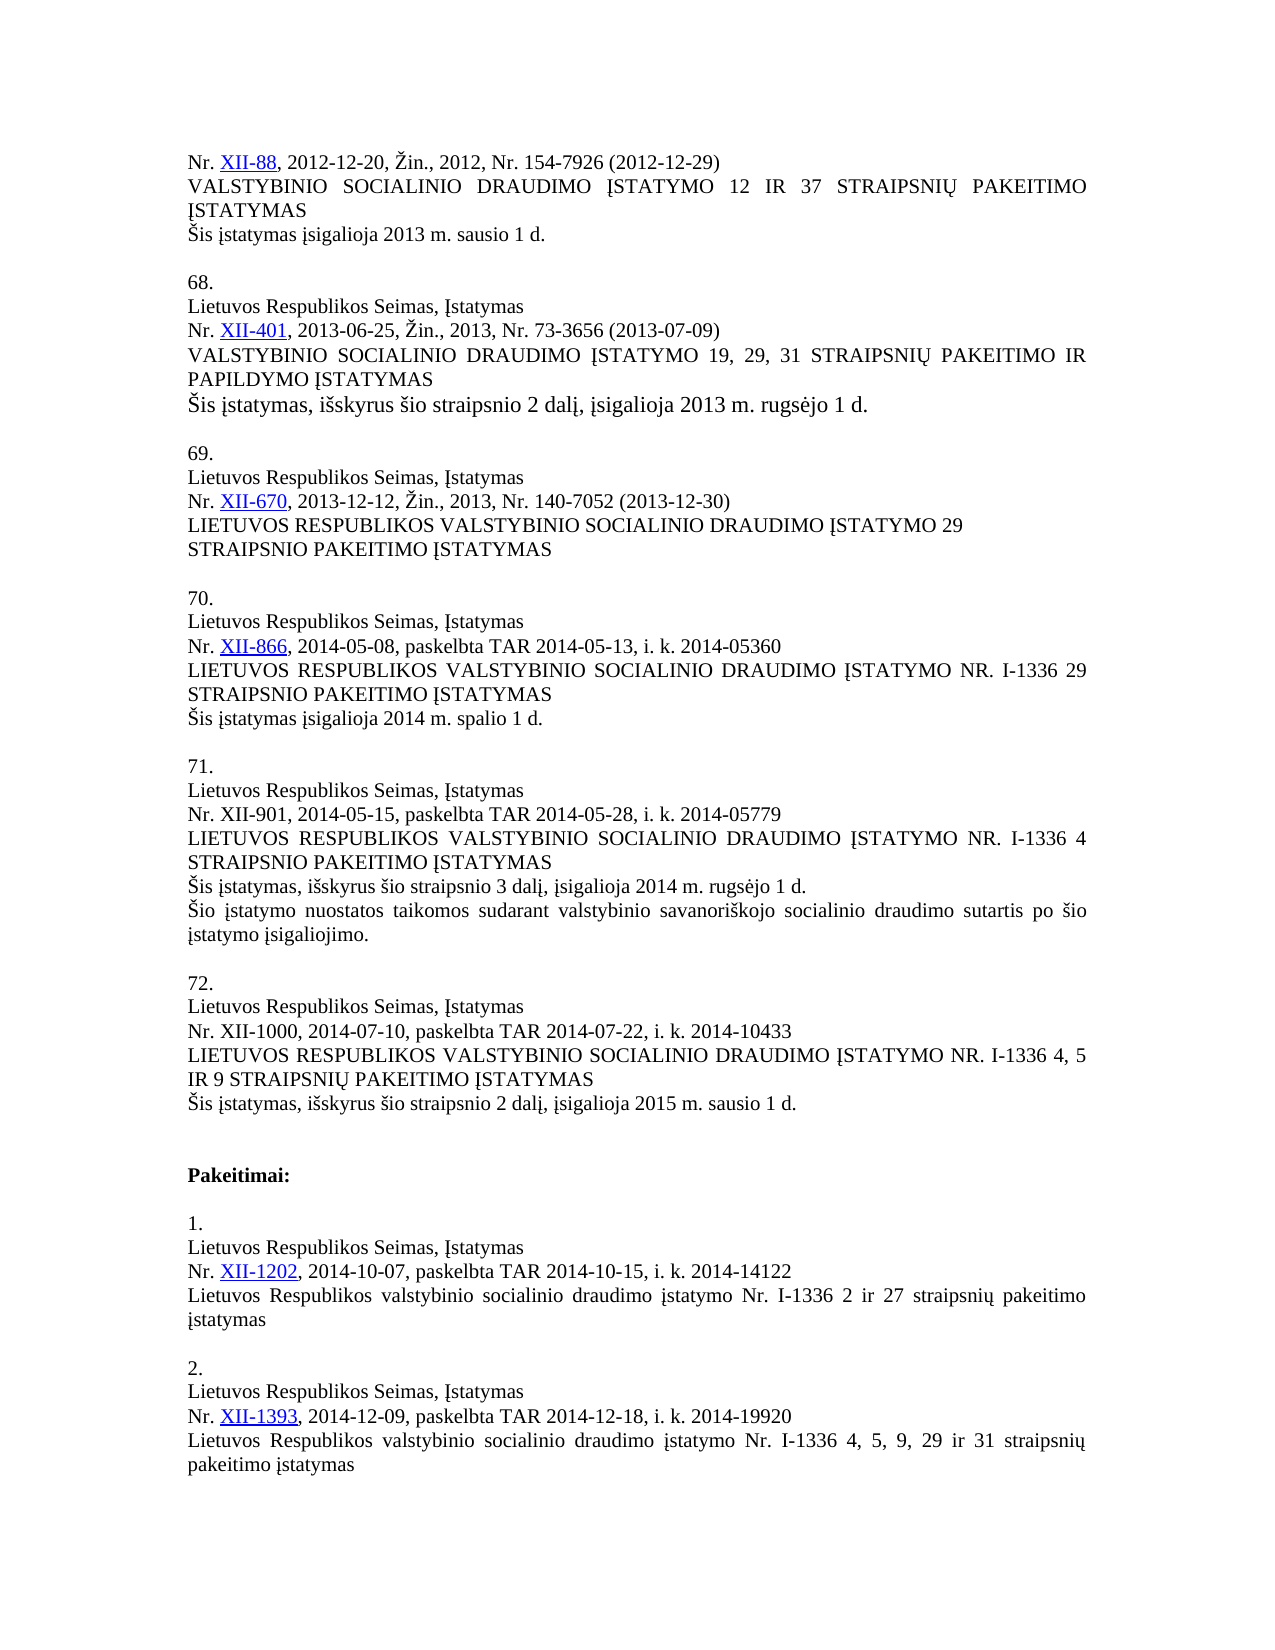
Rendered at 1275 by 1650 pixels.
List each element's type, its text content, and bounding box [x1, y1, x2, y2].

text 1. [187, 1211, 1087, 1235]
text Pakeitimai: [187, 1163, 1087, 1187]
text Nr. XII-401, 2013-06-25, Žin., 2013, Nr. 73-3656 (2013-07-09) [187, 318, 1087, 342]
text Šis įstatymas, išskyrus šio straipsnio 2 dalį, įsigalioja 2015 m. sausio 1 d. [187, 1091, 1088, 1115]
text 72. [187, 970, 1087, 994]
text Lietuvos Respublikos Seimas, Įstatymas [187, 778, 1087, 802]
text Šis įstatymas įsigalioja 2013 m. sausio 1 d. [187, 222, 1088, 246]
text 2. [187, 1355, 1087, 1379]
text LIETUVOS RESPUBLIKOS VALSTYBINIO SOCIALINIO DRAUDIMO ĮSTATYMO 29 STRAIPSNIO PAKEITIMO ĮSTATYMAS [187, 513, 1087, 561]
text 69. [187, 441, 1087, 465]
text 68. [187, 270, 1087, 294]
text Lietuvos Respublikos valstybinio socialinio draudimo įstatymo Nr. I-1336 4, 5, 9, 29 ir 31 straipsnių pakeitimo įstatymas [187, 1428, 1087, 1476]
text Lietuvos Respublikos Seimas, Įstatymas [187, 609, 1087, 633]
text Šis įstatymas, išskyrus šio straipsnio 2 dalį, įsigalioja 2013 m. rugsėjo 1 d. [187, 391, 1087, 417]
text VALSTYBINIO SOCIALINIO DRAUDIMO ĮSTATYMO 12 IR 37 STRAIPSNIŲ PAKEITIMO ĮSTATYMAS [187, 174, 1087, 222]
text Lietuvos Respublikos Seimas, Įstatymas [187, 994, 1087, 1018]
text Lietuvos Respublikos Seimas, Įstatymas [187, 1379, 1087, 1403]
text Lietuvos Respublikos valstybinio socialinio draudimo įstatymo Nr. I-1336 2 ir 27 straipsnių pakeitimo įstatymas [187, 1283, 1087, 1331]
text Nr. XII-1000, 2014-07-10, paskelbta TAR 2014-07-22, i. k. 2014-10433 [187, 1018, 1087, 1043]
text Lietuvos Respublikos Seimas, Įstatymas [187, 294, 1087, 318]
text Nr. XII-1202, 2014-10-07, paskelbta TAR 2014-10-15, i. k. 2014-14122 [187, 1259, 1087, 1283]
text LIETUVOS RESPUBLIKOS VALSTYBINIO SOCIALINIO DRAUDIMO ĮSTATYMO NR. I-1336 29 STRAIPSNIO PAKEITIMO ĮSTATYMAS [187, 658, 1087, 706]
text Šio įstatymo nuostatos taikomos sudarant valstybinio savanoriškojo socialinio draudimo sutartis po šio įstatymo įsigaliojimo. [187, 898, 1088, 946]
text Šis įstatymas įsigalioja 2014 m. spalio 1 d. [187, 706, 1087, 730]
text Nr. XII-901, 2014-05-15, paskelbta TAR 2014-05-28, i. k. 2014-05779 [187, 802, 1087, 826]
text LIETUVOS RESPUBLIKOS VALSTYBINIO SOCIALINIO DRAUDIMO ĮSTATYMO NR. I-1336 4 STRAIPSNIO PAKEITIMO ĮSTATYMAS [187, 826, 1087, 874]
text Nr. XII-1393, 2014-12-09, paskelbta TAR 2014-12-18, i. k. 2014-19920 [187, 1403, 1087, 1428]
text 71. [187, 754, 1087, 778]
text Nr. XII-88, 2012-12-20, Žin., 2012, Nr. 154-7926 (2012-12-29) [187, 150, 1087, 174]
text Nr. XII-670, 2013-12-12, Žin., 2013, Nr. 140-7052 (2013-12-30) [187, 489, 1087, 513]
text LIETUVOS RESPUBLIKOS VALSTYBINIO SOCIALINIO DRAUDIMO ĮSTATYMO NR. I-1336 4, 5 IR 9 STRAIPSNIŲ PAKEITIMO ĮSTATYMAS [187, 1043, 1087, 1091]
text Lietuvos Respublikos Seimas, Įstatymas [187, 465, 1087, 489]
text Šis įstatymas, išskyrus šio straipsnio 3 dalį, įsigalioja 2014 m. rugsėjo 1 d. [187, 874, 1087, 898]
text 70. [187, 585, 1087, 609]
text Nr. XII-866, 2014-05-08, paskelbta TAR 2014-05-13, i. k. 2014-05360 [187, 633, 1087, 658]
text Lietuvos Respublikos Seimas, Įstatymas [187, 1235, 1087, 1259]
text VALSTYBINIO SOCIALINIO DRAUDIMO ĮSTATYMO 19, 29, 31 STRAIPSNIŲ PAKEITIMO IR PAPILDYMO ĮSTATYMAS [187, 342, 1087, 391]
